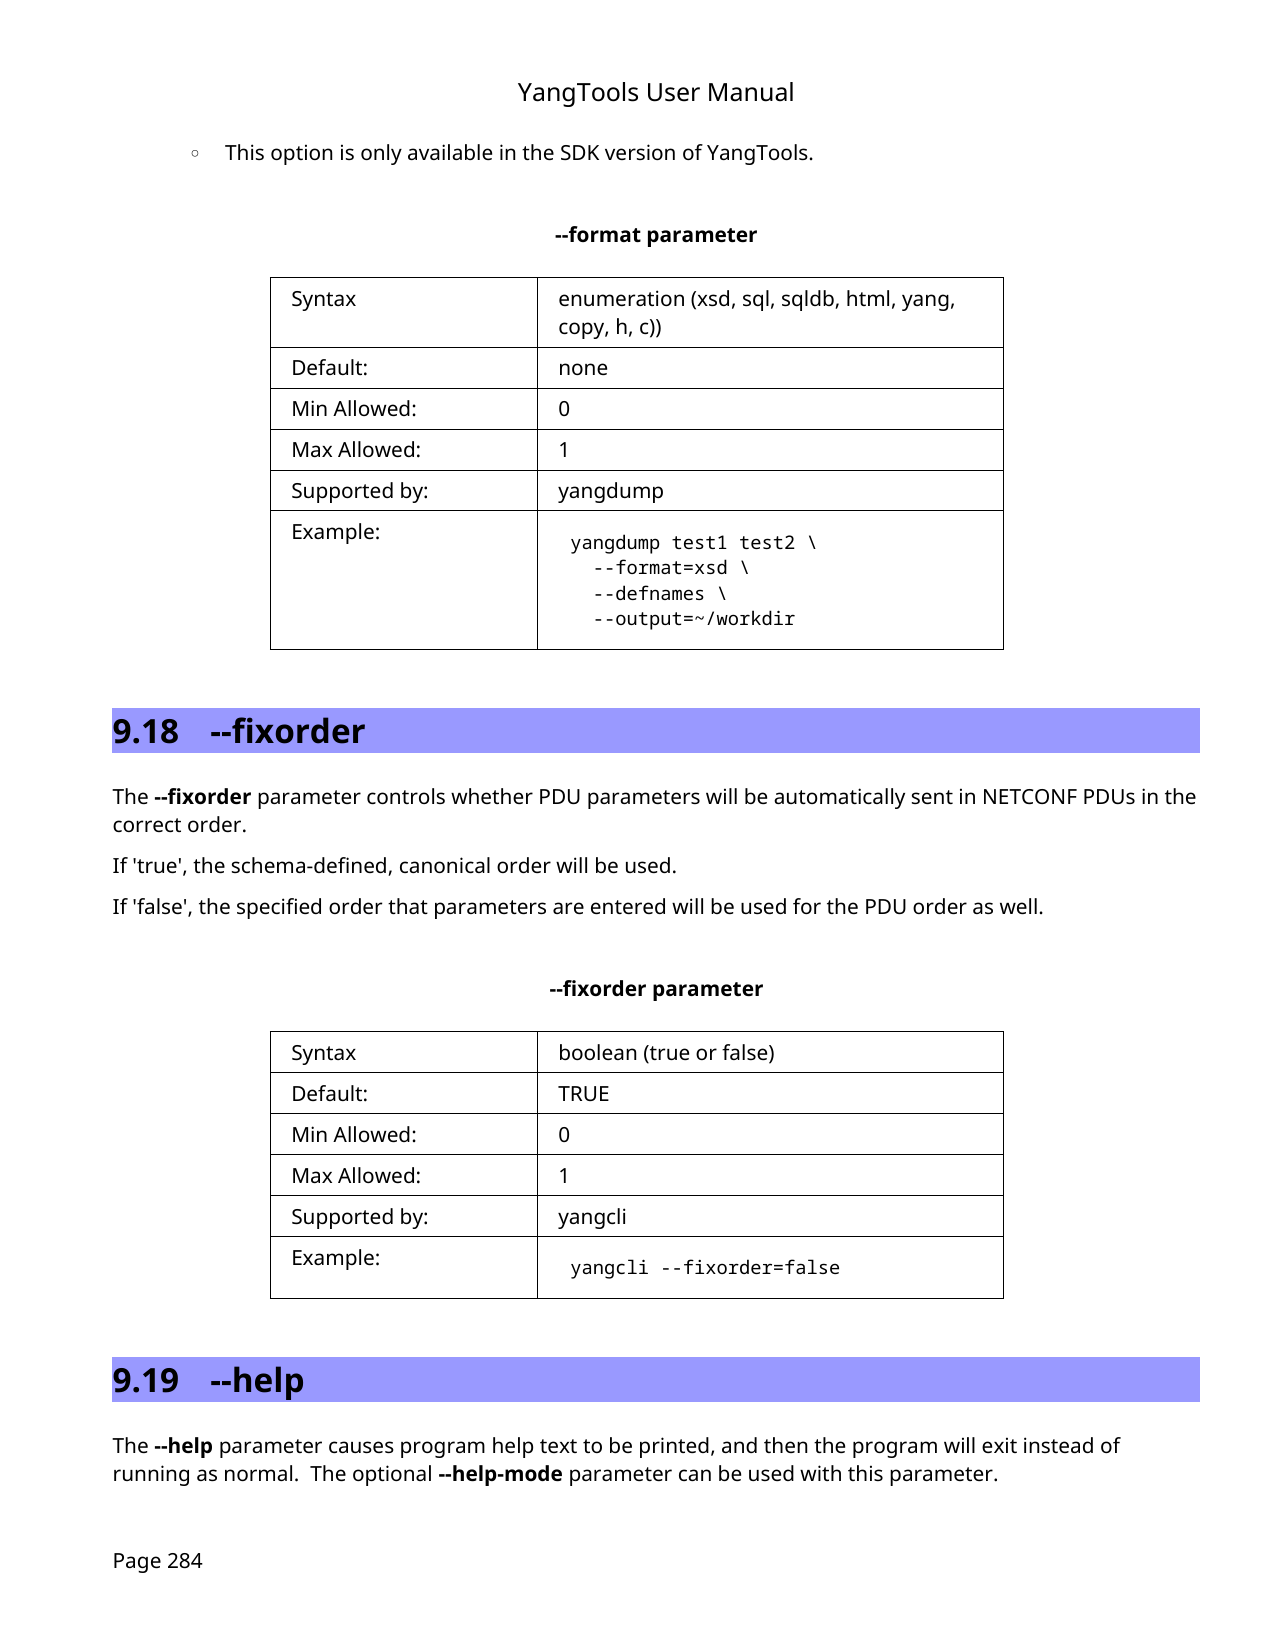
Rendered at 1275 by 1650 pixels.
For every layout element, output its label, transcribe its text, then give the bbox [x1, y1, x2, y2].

table_cell Min Allowed: [271, 389, 537, 428]
table_cell Supported by: [271, 1196, 537, 1236]
table_cell 1 [538, 1155, 1003, 1195]
list This option is only available in the SDK version of YangTools. [187, 138, 1200, 167]
text If 'false', the specified order that parameters are entered will be used for the PDU order as well. [112, 892, 1200, 921]
table_cell yangcli --fixorder=false [538, 1237, 1003, 1298]
table_cell Supported by: [271, 471, 537, 510]
table_cell 0 [538, 1114, 1003, 1154]
table_cell Default: [271, 348, 537, 388]
text If 'true', the schema-defined, canonical order will be used. [112, 852, 1200, 880]
table_cell Example: [271, 511, 537, 649]
table_header Syntax [271, 278, 537, 347]
table_header Syntax [271, 1032, 537, 1072]
table_cell yangdump [538, 471, 1003, 510]
table_cell 1 [538, 430, 1003, 469]
table_cell Default: [271, 1073, 537, 1113]
subtitle --fixorder [112, 708, 1200, 753]
table_cell Example: [271, 1237, 537, 1298]
subtitle --format parameter [127, 220, 1185, 249]
table_cell Max Allowed: [271, 430, 537, 469]
table_header enumeration (xsd, sql, sqldb, html, yang, copy, h, c)) [538, 278, 1003, 347]
table_cell TRUE [538, 1073, 1003, 1113]
table_cell yangcli [538, 1196, 1003, 1236]
table_cell none [538, 348, 1003, 388]
text The --fixorder parameter controls whether PDU parameters will be automatically sent in NETCONF PDUs in the correct order. [112, 782, 1200, 839]
table_cell 0 [538, 389, 1003, 428]
text The --help parameter causes program help text to be printed, and then the program will exit instead of running as normal. The optional --help-mode parameter can be used with this parameter. [112, 1431, 1200, 1488]
table_header boolean (true or false) [538, 1032, 1003, 1072]
table_cell yangdump test1 test2 \ --format=xsd \ --defnames \ --output=~/workdir [538, 511, 1003, 649]
subtitle --help [112, 1357, 1200, 1402]
table_cell Max Allowed: [271, 1155, 537, 1195]
table_cell Min Allowed: [271, 1114, 537, 1154]
subtitle --fixorder parameter [127, 974, 1185, 1003]
